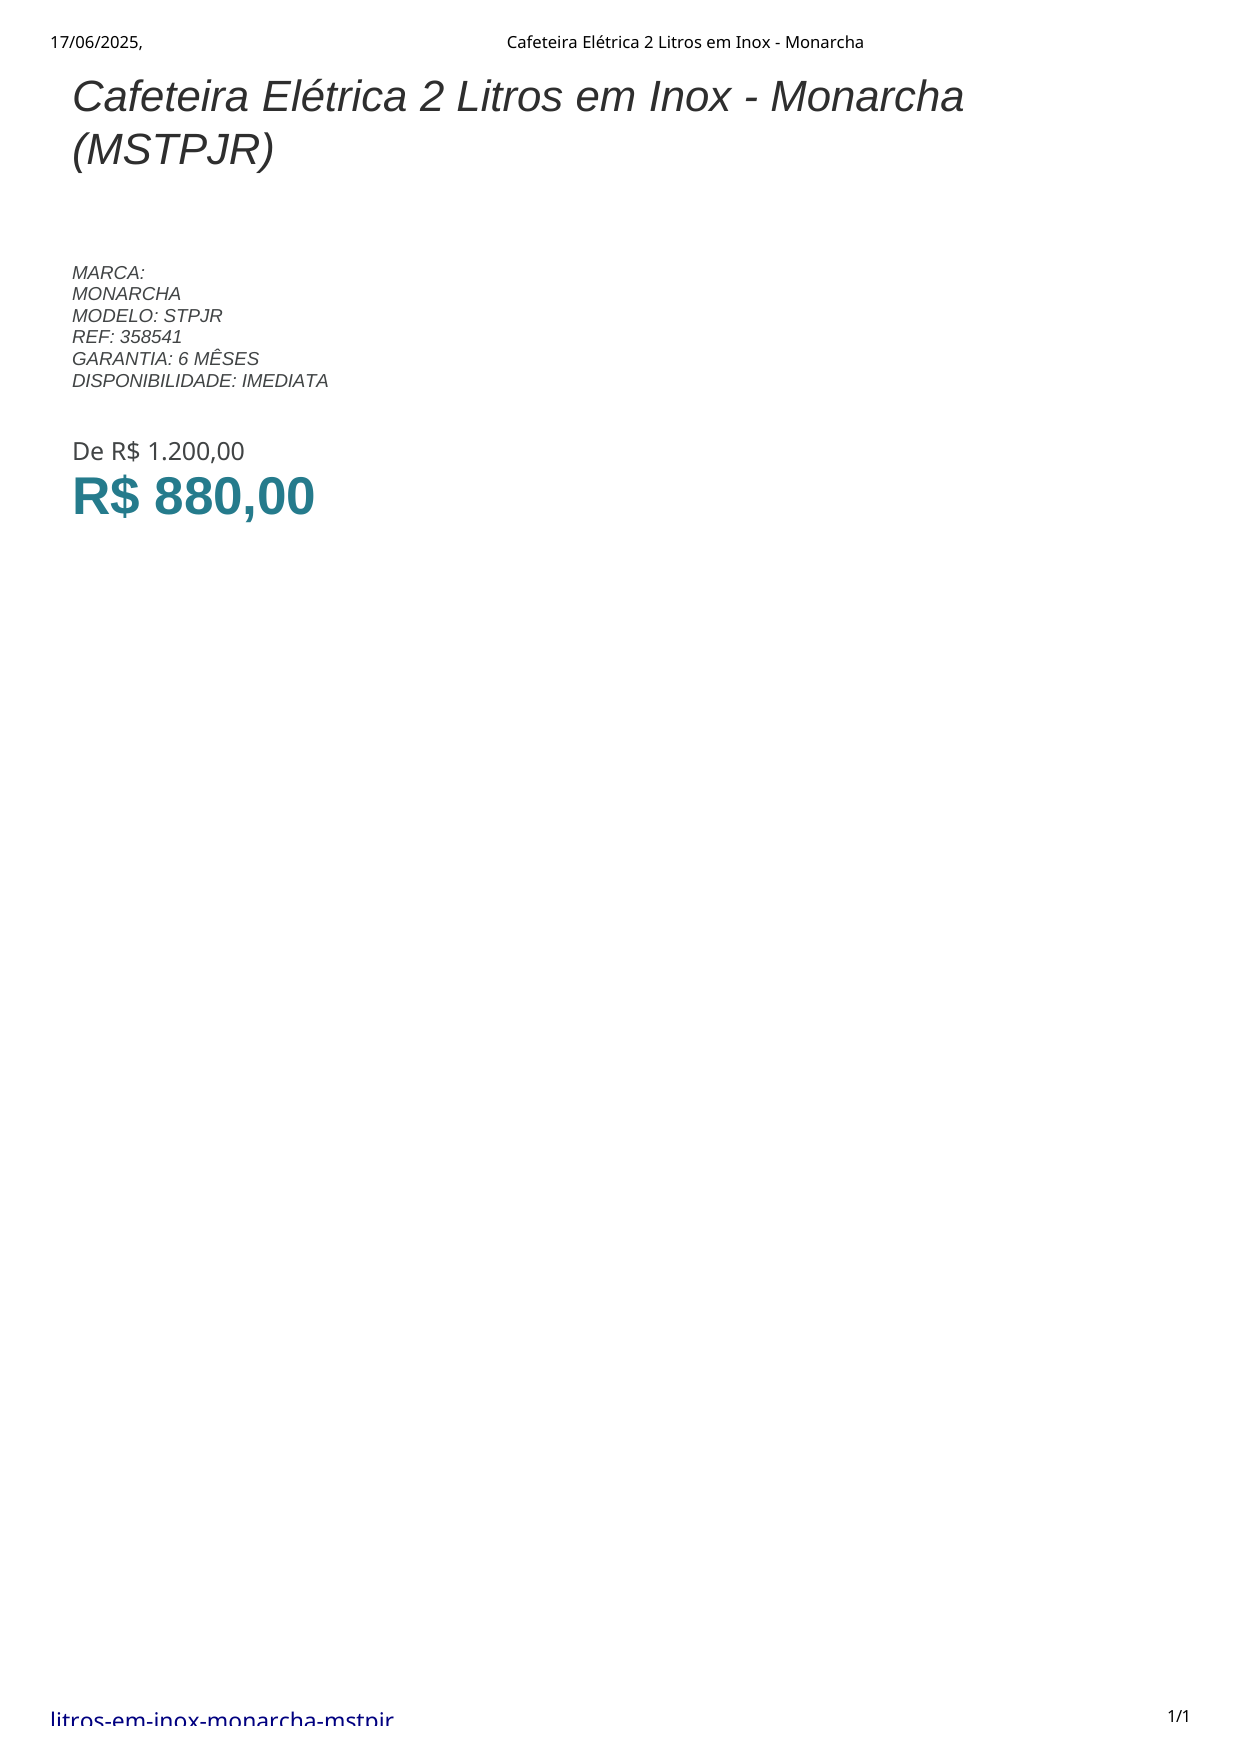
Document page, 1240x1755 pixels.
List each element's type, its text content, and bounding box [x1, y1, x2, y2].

text De R$ 1.200,00 [72, 437, 1195, 466]
text GARANTIA: 6 MÊSES DISPONIBILIDADE: IMEDIATA [72, 348, 422, 391]
text MARCA: MONARCHA MODELO: STPJR REF: 358541 [72, 262, 260, 348]
text Cafeteira Elétrica 2 Litros em Inox - Monarcha (MSTPJR) [72, 70, 1134, 173]
text R$ 880,00 [72, 466, 1195, 526]
